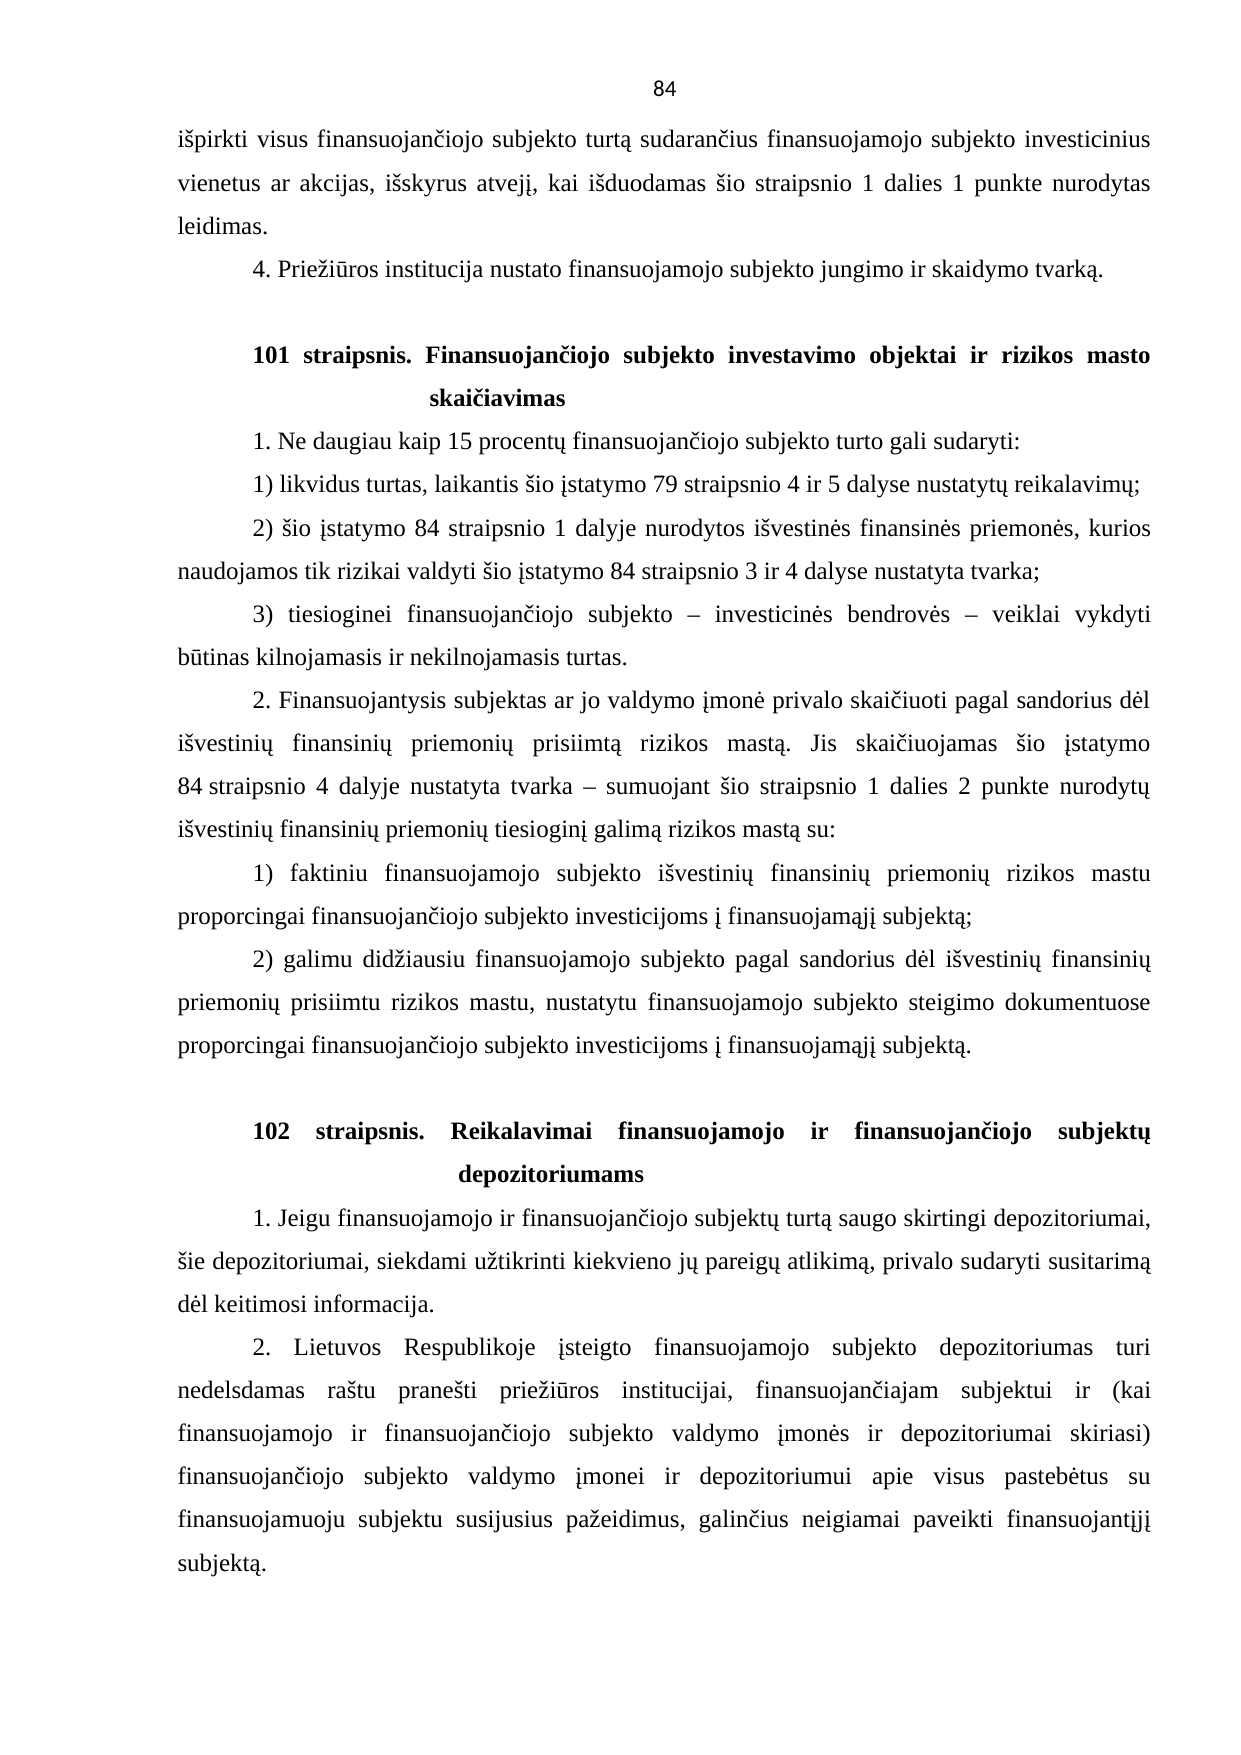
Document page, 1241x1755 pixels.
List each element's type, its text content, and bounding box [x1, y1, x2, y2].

text 1) faktiniu finansuojamojo subjekto išvestinių finansinių priemonių rizikos mastu proporcingai finansuojančiojo subjekto investicijoms į finansuojamąjį subjektą; [177, 858, 1152, 929]
text 1. Jeigu finansuojamojo ir finansuojančiojo subjektų turtą saugo skirtingi depozitoriumai, šie depozitoriumai, siekdami užtikrinti kiekvieno jų pareigų atlikimą, privalo sudaryti susitarimą dėl keitimosi informacija. [177, 1203, 1152, 1318]
text 1) likvidus turtas, laikantis šio įstatymo 79 straipsnio 4 ir 5 dalyse nustatytų reikalavimų; [177, 469, 1152, 498]
text 2. Finansuojantysis subjektas ar jo valdymo įmonė privalo skaičiuoti pagal sandorius dėl išvestinių finansinių priemonių prisiimtą rizikos mastą. Jis skaičiuojamas šio įstatymo 84 straipsnio 4 dalyje nustatyta tvarka – sumuojant šio straipsnio 1 dalies 2 punkte nurodytų išvestinių finansinių priemonių tiesioginį galimą rizikos mastą su: [177, 685, 1152, 843]
text 102 straipsnis. Reikalavimai finansuojamojo ir finansuojančiojo subjektų depozitoriumams [252, 1116, 1152, 1188]
text išpirkti visus finansuojančiojo subjekto turtą sudarančius finansuojamojo subjekto investicinius vienetus ar akcijas, išskyrus atvejį, kai išduodamas šio straipsnio 1 dalies 1 punkte nurodytas leidimas. [177, 124, 1152, 239]
text 2. Lietuvos Respublikoje įsteigto finansuojamojo subjekto depozitoriumas turi nedelsdamas raštu pranešti priežiūros institucijai, finansuojančiajam subjektui ir (kai finansuojamojo ir finansuojančiojo subjekto valdymo įmonės ir depozitoriumai skiriasi) finansuojančiojo subjekto valdymo įmonei ir depozitoriumui apie visus pastebėtus su finansuojamuoju subjektu susijusius pažeidimus, galinčius neigiamai paveikti finansuojantįjį subjektą. [177, 1332, 1152, 1576]
text 101 straipsnis. Finansuojančiojo subjekto investavimo objektai ir rizikos masto skaičiavimas [252, 340, 1152, 412]
text 2) šio įstatymo 84 straipsnio 1 dalyje nurodytos išvestinės finansinės priemonės, kurios naudojamos tik rizikai valdyti šio įstatymo 84 straipsnio 3 ir 4 dalyse nustatyta tvarka; [177, 513, 1152, 584]
text 1. Ne daugiau kaip 15 procentų finansuojančiojo subjekto turto gali sudaryti: [177, 426, 1152, 455]
text 2) galimu didžiausiu finansuojamojo subjekto pagal sandorius dėl išvestinių finansinių priemonių prisiimtu rizikos mastu, nustatytu finansuojamojo subjekto steigimo dokumentuose proporcingai finansuojančiojo subjekto investicijoms į finansuojamąjį subjektą. [177, 944, 1152, 1059]
text 3) tiesioginei finansuojančiojo subjekto – investicinės bendrovės – veiklai vykdyti būtinas kilnojamasis ir nekilnojamasis turtas. [177, 599, 1152, 671]
text 4. Priežiūros institucija nustato finansuojamojo subjekto jungimo ir skaidymo tvarką. [177, 254, 1152, 283]
